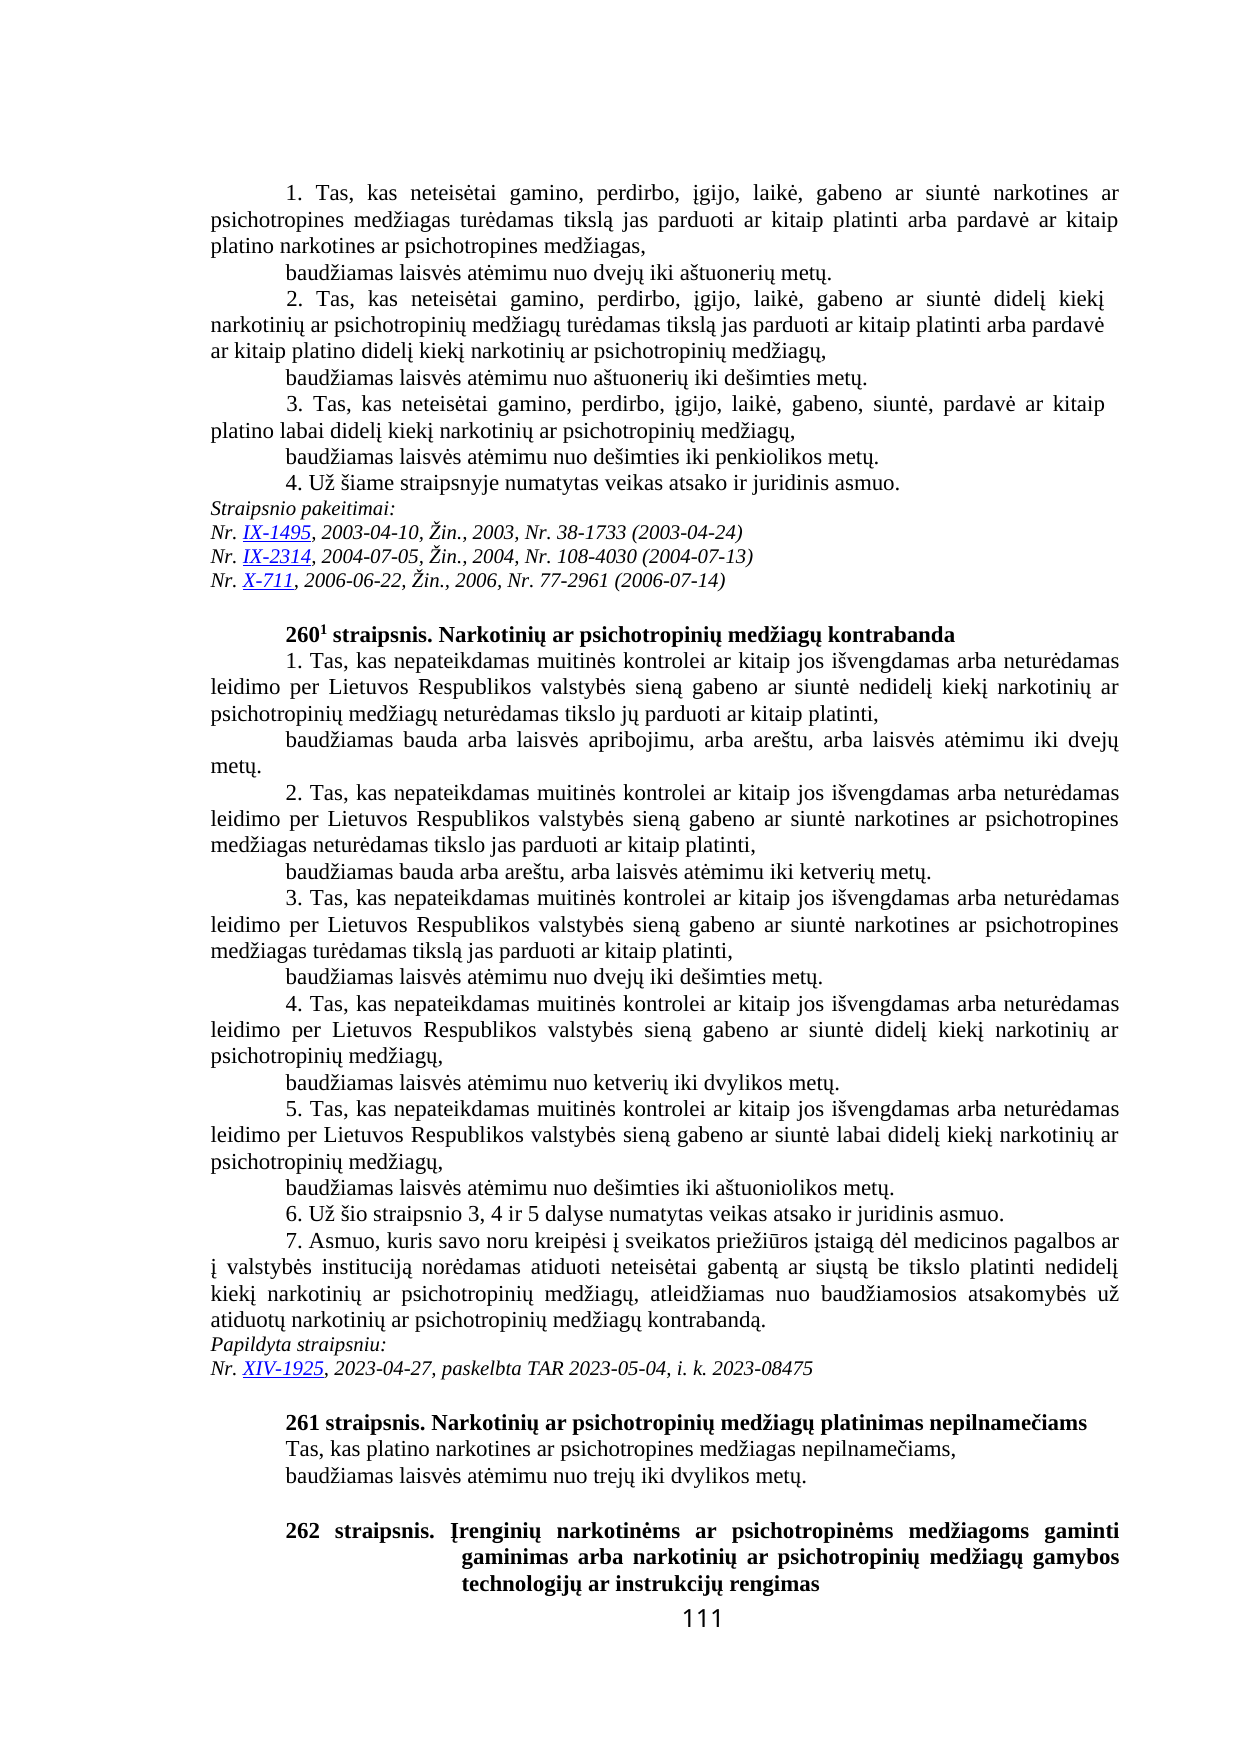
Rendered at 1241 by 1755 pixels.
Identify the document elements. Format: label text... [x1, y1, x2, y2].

text 262 straipsnis. Įrenginių narkotinėms ar psichotropinėms medžiagoms gaminti gaminimas arba narkotinių ar psichotropinių medžiagų gamybos technologijų ar instrukcijų rengimas [285, 1517, 1120, 1596]
text 7. Asmuo, kuris savo noru kreipėsi į sveikatos priežiūros įstaigą dėl medicinos pagalbos ar į valstybės instituciją norėdamas atiduoti neteisėtai gabentą ar siųstą be tikslo platinti nedidelį kiekį narkotinių ar psichotropinių medžiagų, atleidžiamas nuo baudžiamosios atsakomybės už atiduotų narkotinių ar psichotropinių medžiagų kontrabandą. [210, 1227, 1120, 1332]
text Nr. IX-2314, 2004-07-05, Žin., 2004, Nr. 108-4030 (2004-07-13) [210, 544, 1120, 568]
text Straipsnio pakeitimai: [210, 496, 1120, 520]
text 5. Tas, kas nepateikdamas muitinės kontrolei ar kitaip jos išvengdamas arba neturėdamas leidimo per Lietuvos Respublikos valstybės sieną gabeno ar siuntė labai didelį kiekį narkotinių ar psichotropinių medžiagų, [210, 1095, 1120, 1174]
text baudžiamas laisvės atėmimu nuo aštuonerių iki dešimties metų. [210, 364, 1120, 390]
text baudžiamas laisvės atėmimu nuo ketverių iki dvylikos metų. [210, 1069, 1120, 1095]
text baudžiamas laisvės atėmimu nuo dvejų iki aštuonerių metų. [210, 258, 1120, 285]
text 1. Tas, kas nepateikdamas muitinės kontrolei ar kitaip jos išvengdamas arba neturėdamas leidimo per Lietuvos Respublikos valstybės sieną gabeno ar siuntė nedidelį kiekį narkotinių ar psichotropinių medžiagų neturėdamas tikslo jų parduoti ar kitaip platinti, [210, 647, 1120, 726]
text 4. Už šiame straipsnyje numatytas veikas atsako ir juridinis asmuo. [210, 469, 1120, 496]
text 3. Tas, kas neteisėtai gamino, perdirbo, įgijo, laikė, gabeno, siuntė, pardavė ar kitaip platino labai didelį kiekį narkotinių ar psichotropinių medžiagų, [210, 390, 1106, 443]
text baudžiamas laisvės atėmimu nuo dvejų iki dešimties metų. [210, 963, 1120, 990]
text Nr. XIV-1925, 2023-04-27, paskelbta TAR 2023-05-04, i. k. 2023-08475 [210, 1356, 1120, 1380]
text 1. Tas, kas neteisėtai gamino, perdirbo, įgijo, laikė, gabeno ar siuntė narkotines ar psichotropines medžiagas turėdamas tikslą jas parduoti ar kitaip platinti arba pardavė ar kitaip platino narkotines ar psichotropines medžiagas, [210, 179, 1120, 258]
text 6. Už šio straipsnio 3, 4 ir 5 dalyse numatytas veikas atsako ir juridinis asmuo. [210, 1201, 1120, 1227]
text 2601 straipsnis. Narkotinių ar psichotropinių medžiagų kontrabanda [210, 621, 1120, 647]
text baudžiamas laisvės atėmimu nuo trejų iki dvylikos metų. [210, 1462, 1120, 1488]
text baudžiamas bauda arba areštu, arba laisvės atėmimu iki ketverių metų. [210, 858, 1120, 884]
text baudžiamas laisvės atėmimu nuo dešimties iki aštuoniolikos metų. [210, 1174, 1120, 1201]
text 4. Tas, kas nepateikdamas muitinės kontrolei ar kitaip jos išvengdamas arba neturėdamas leidimo per Lietuvos Respublikos valstybės sieną gabeno ar siuntė didelį kiekį narkotinių ar psichotropinių medžiagų, [210, 990, 1120, 1069]
text Nr. IX-1495, 2003-04-10, Žin., 2003, Nr. 38-1733 (2003-04-24) [210, 520, 1120, 544]
text Tas, kas platino narkotines ar psichotropines medžiagas nepilnamečiams, [210, 1436, 1120, 1462]
text Nr. X-711, 2006-06-22, Žin., 2006, Nr. 77-2961 (2006-07-14) [210, 568, 1120, 592]
text baudžiamas bauda arba laisvės apribojimu, arba areštu, arba laisvės atėmimu iki dvejų metų. [210, 726, 1120, 779]
text 261 straipsnis. Narkotinių ar psichotropinių medžiagų platinimas nepilnamečiams [285, 1409, 1120, 1436]
text 2. Tas, kas nepateikdamas muitinės kontrolei ar kitaip jos išvengdamas arba neturėdamas leidimo per Lietuvos Respublikos valstybės sieną gabeno ar siuntė narkotines ar psichotropines medžiagas neturėdamas tikslo jas parduoti ar kitaip platinti, [210, 779, 1120, 858]
text 2. Tas, kas neteisėtai gamino, perdirbo, įgijo, laikė, gabeno ar siuntė didelį kiekį narkotinių ar psichotropinių medžiagų turėdamas tikslą jas parduoti ar kitaip platinti arba pardavė ar kitaip platino didelį kiekį narkotinių ar psichotropinių medžiagų, [210, 285, 1106, 364]
text Papildyta straipsniu: [210, 1332, 1120, 1356]
text baudžiamas laisvės atėmimu nuo dešimties iki penkiolikos metų. [210, 443, 1120, 469]
text 3. Tas, kas nepateikdamas muitinės kontrolei ar kitaip jos išvengdamas arba neturėdamas leidimo per Lietuvos Respublikos valstybės sieną gabeno ar siuntė narkotines ar psichotropines medžiagas turėdamas tikslą jas parduoti ar kitaip platinti, [210, 884, 1120, 963]
